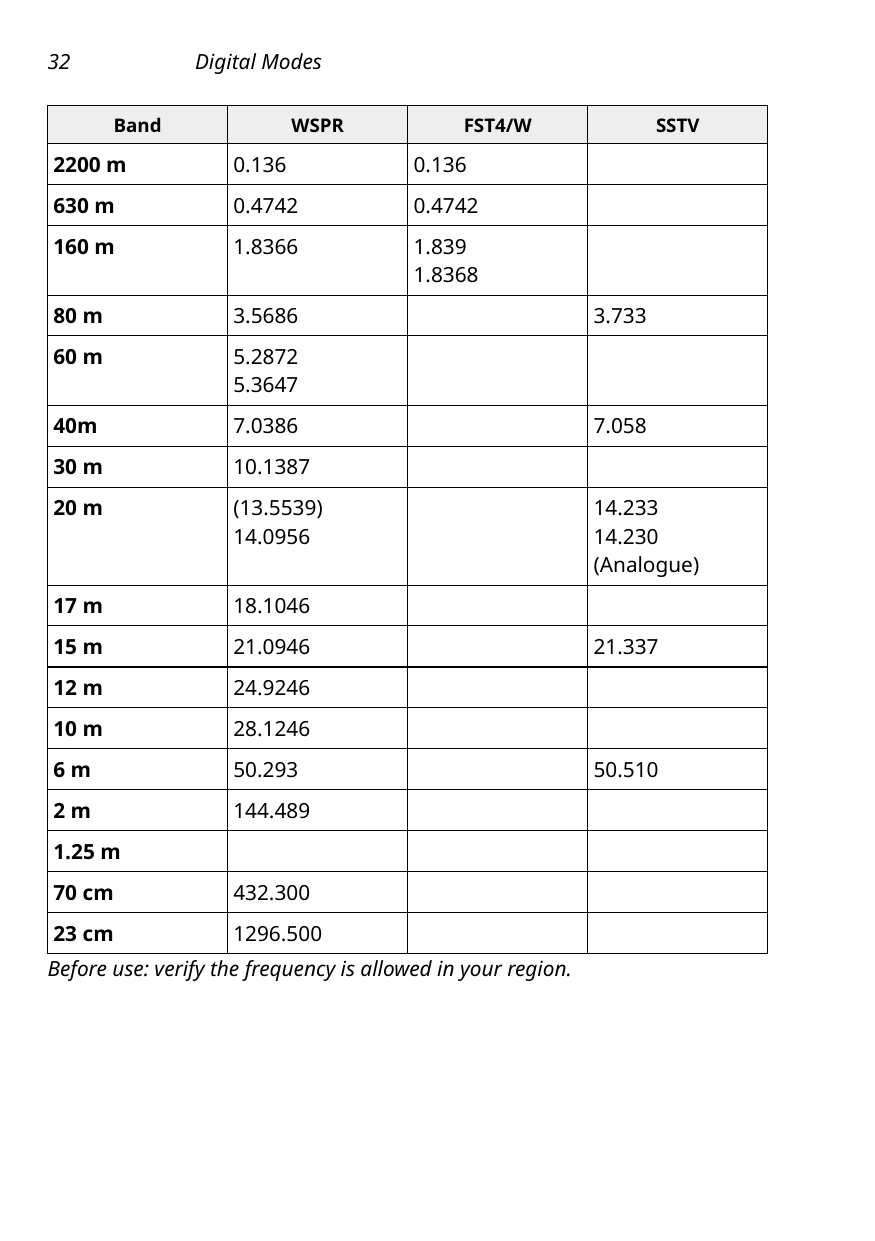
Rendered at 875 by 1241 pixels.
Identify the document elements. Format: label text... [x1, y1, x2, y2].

table_cell [408, 406, 587, 446]
table_cell [588, 708, 767, 748]
table_cell 17 m [48, 586, 227, 625]
table_cell [588, 586, 767, 625]
table_cell 80 m [48, 296, 227, 335]
table_cell 24.9246 [228, 668, 407, 707]
table_cell 21.337 [588, 626, 767, 666]
table_cell 630 m [48, 185, 227, 225]
table_cell 20 m [48, 488, 227, 584]
table_cell 7.0386 [228, 406, 407, 446]
table_cell [408, 336, 587, 405]
table_cell [588, 831, 767, 871]
table_cell 7.058 [588, 406, 767, 446]
table_cell 12 m [48, 668, 227, 707]
table_cell 3.733 [588, 296, 767, 335]
table_cell [408, 586, 587, 625]
table_cell [588, 790, 767, 830]
table_cell 50.510 [588, 749, 767, 789]
table_cell 2200 m [48, 144, 227, 184]
table_cell [588, 447, 767, 487]
table_cell 18.1046 [228, 586, 407, 625]
table_header WSPR [228, 106, 407, 143]
table_cell 10.1387 [228, 447, 407, 487]
table_cell 144.489 [228, 790, 407, 830]
table_cell [588, 226, 767, 294]
table_cell 0.136 [228, 144, 407, 184]
table_cell 10 m [48, 708, 227, 748]
table_cell [408, 790, 587, 830]
table_header SSTV [588, 106, 767, 143]
table_cell 30 m [48, 447, 227, 487]
table_cell 40m [48, 406, 227, 446]
table_cell 50.293 [228, 749, 407, 789]
table_cell [408, 831, 587, 871]
table_header Band [48, 106, 227, 143]
table_cell 1296.500 [228, 913, 407, 953]
table_cell [408, 296, 587, 335]
table_cell [228, 831, 407, 871]
table_cell 70 cm [48, 872, 227, 912]
table_cell [588, 144, 767, 184]
table_cell 0.4742 [408, 185, 587, 225]
table_cell [408, 913, 587, 953]
table_cell 15 m [48, 626, 227, 666]
table_cell 23 cm [48, 913, 227, 953]
table_cell 1.25 m [48, 831, 227, 871]
table_cell [408, 749, 587, 789]
table_cell [408, 872, 587, 912]
table_cell [408, 447, 587, 487]
table_cell [588, 913, 767, 953]
table_cell 21.0946 [228, 626, 407, 666]
table_cell 1.839 1.8368 [408, 226, 587, 294]
text Before use: verify the frequency is allowed in your region. [47, 954, 768, 982]
table_cell [408, 668, 587, 707]
table_cell 14.233 14.230 (Analogue) [588, 488, 767, 584]
table_cell [408, 708, 587, 748]
table_cell 2 m [48, 790, 227, 830]
table_cell 0.136 [408, 144, 587, 184]
table_cell 0.4742 [228, 185, 407, 225]
table_cell 60 m [48, 336, 227, 405]
table_cell 1.8366 [228, 226, 407, 294]
table_cell 160 m [48, 226, 227, 294]
table_header FST4/W [408, 106, 587, 143]
table_cell [588, 336, 767, 405]
table_cell 28.1246 [228, 708, 407, 748]
table_cell 5.2872 5.3647 [228, 336, 407, 405]
table_cell [588, 668, 767, 707]
table_cell [408, 626, 587, 666]
table_cell [588, 185, 767, 225]
table_cell 432.300 [228, 872, 407, 912]
table_cell 6 m [48, 749, 227, 789]
table_cell [588, 872, 767, 912]
table_cell [408, 488, 587, 584]
table_cell 3.5686 [228, 296, 407, 335]
table_cell (13.5539) 14.0956 [228, 488, 407, 584]
